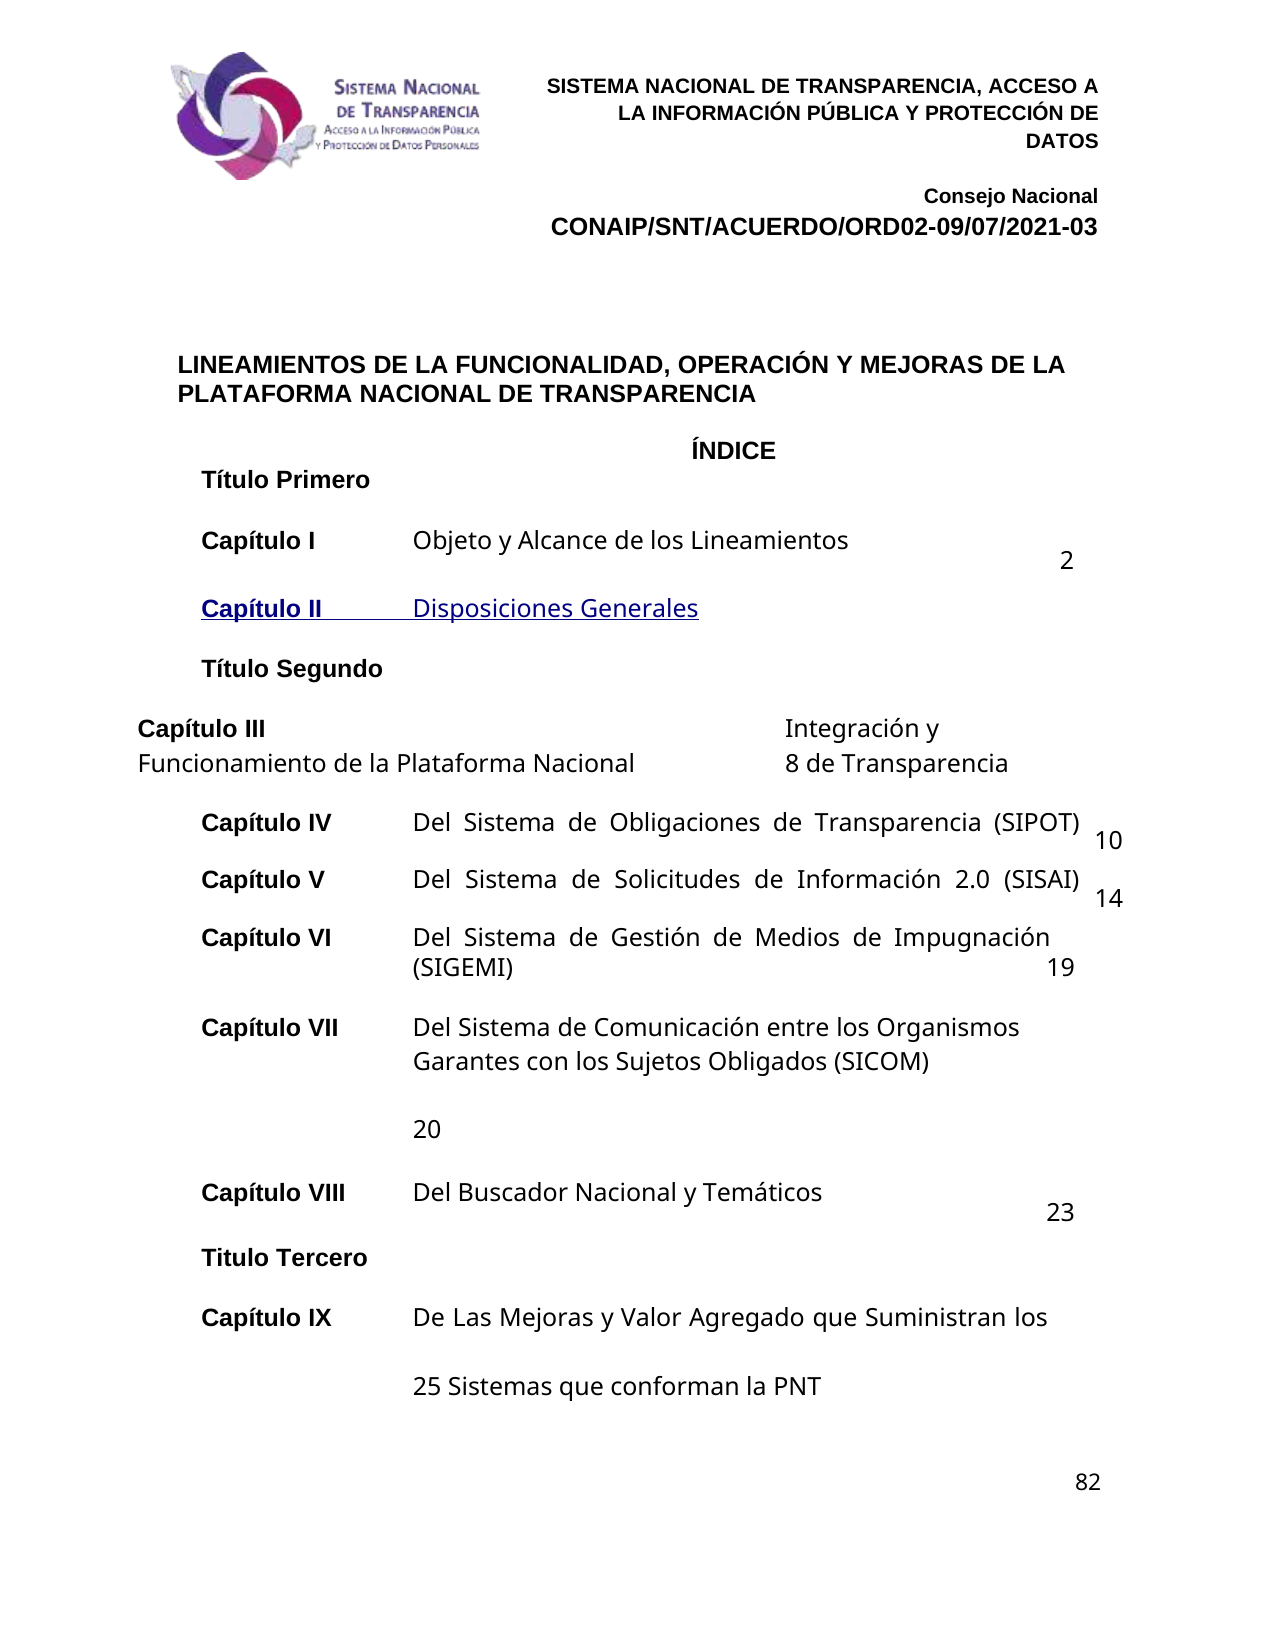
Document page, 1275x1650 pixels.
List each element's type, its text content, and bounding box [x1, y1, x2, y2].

text Título Primero [201, 465, 1123, 494]
text Capítulo IX De Las Mejoras y Valor Agregado que Suministran los 25 Sistemas que conforman la PNT [201, 1300, 1074, 1402]
text Capítulo VIII Del Buscador Nacional y Temáticos 23 [201, 1174, 1123, 1228]
text Capítulo IV Del Sistema de Obligaciones de Transparencia (SIPOT) 10 Capítulo V Del Sistema de Solicitudes de Información 2.0 (SISAI) 14 Capítulo VI Del Sistema de Gestión de Medios de Impugnación [201, 785, 1123, 958]
text (SIGEMI) 19 [413, 958, 1123, 981]
text Capítulo II Disposiciones Generales [201, 591, 1123, 625]
text Título Segundo [201, 654, 1123, 682]
text Capítulo III Integración y Funcionamiento de la Plataforma Nacional 8 de Transparencia [137, 711, 1074, 779]
text Capítulo I Objeto y Alcance de los Lineamientos 2 [201, 522, 1123, 577]
text LINEAMIENTOS DE LA FUNCIONALIDAD, OPERACIÓN Y MEJORAS DE LA PLATAFORMA NACIONAL DE TRANSPARENCIA [177, 350, 1123, 407]
subtitle ÍNDICE [344, 436, 1123, 465]
text Capítulo VII Del Sistema de Comunicación entre los Organismos Garantes con los Sujetos Obligados (SICOM) 20 [201, 1009, 1074, 1146]
text Titulo Tercero [201, 1242, 1123, 1271]
